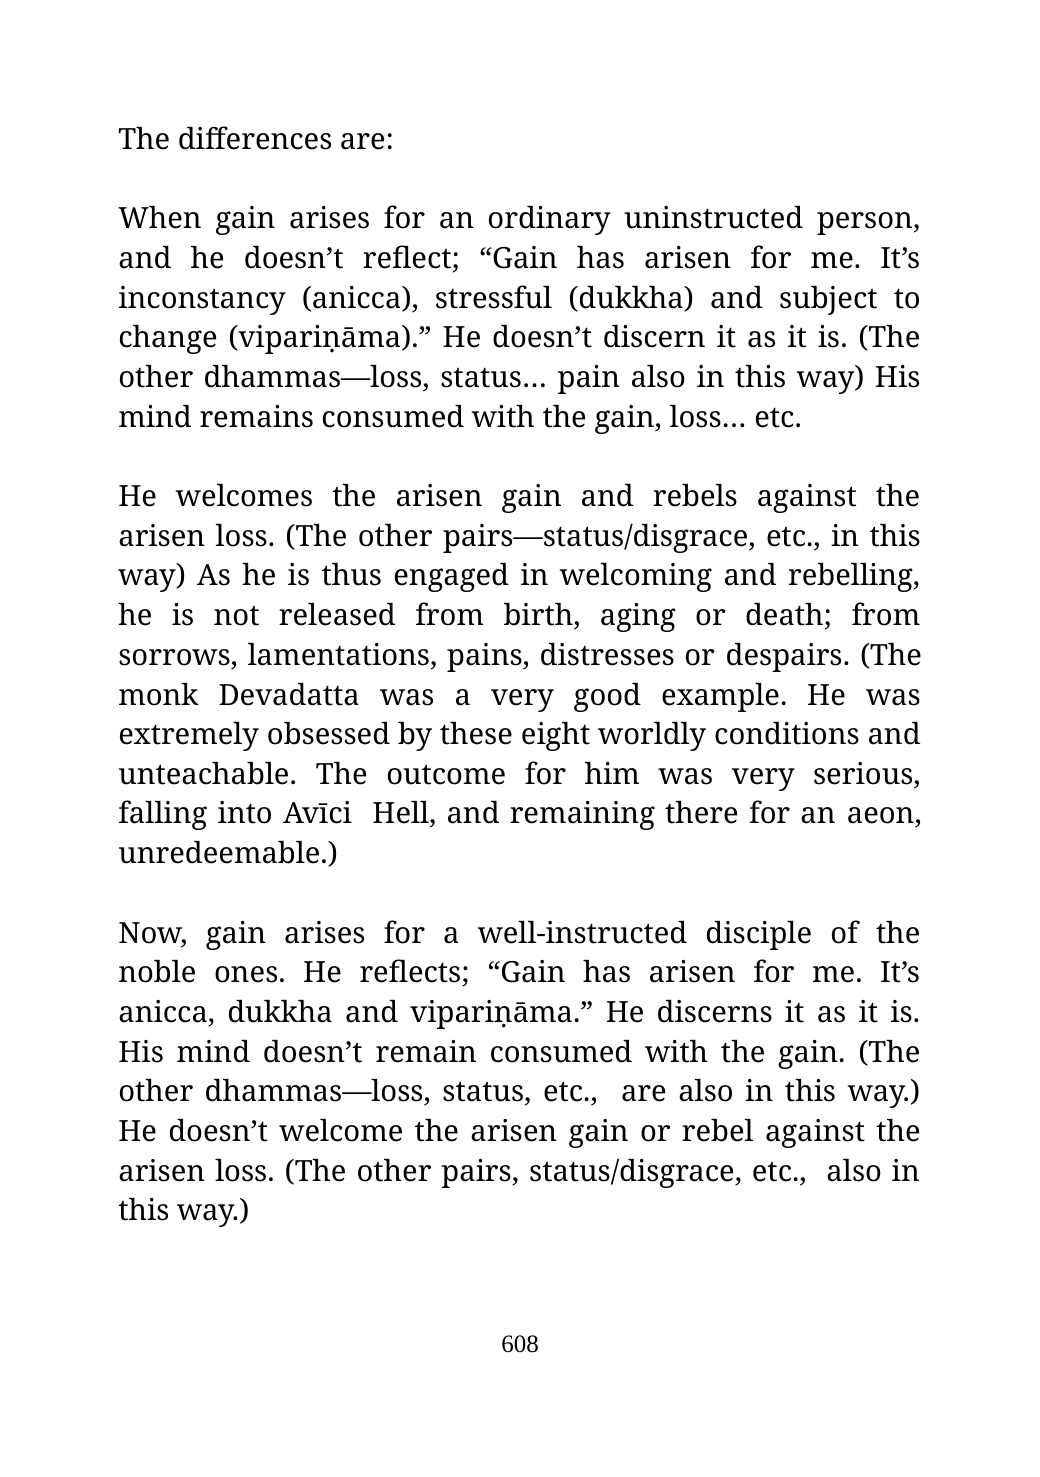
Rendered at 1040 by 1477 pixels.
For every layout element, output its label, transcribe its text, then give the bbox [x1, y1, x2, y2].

text The differences are: When gain arises for an ordinary uninstructed person, and he doesn’t reflect; “Gain has arisen for me. It’s inconstancy (anicca), stressful (dukkha) and subject to change (vipariṇāma).” He doesn’t discern it as it is. (The other dhammas—loss, status… pain also in this way) His mind remains consumed with the gain, loss… etc. He welcomes the arisen gain and rebels against the arisen loss. (The other pairs—status/disgrace, etc., in this way) As he is thus engaged in welcoming and rebelling, he is not released from birth, aging or death; from sorrows, lamentations, pains, distresses or despairs. (The monk Devadatta was a very good example. He was extremely obsessed by these eight worldly conditions and unteachable. The outcome for him was very serious, falling into Avīci Hell, and remaining there for an aeon, unredeemable.) Now, gain arises for a well-instructed disciple of the noble ones. He reflects; “Gain has arisen for me. It’s anicca, dukkha and vipariṇāma.” He discerns it as it is. His mind doesn’t remain consumed with the gain. (The other dhammas—loss, status, etc., are also in this way.) He doesn’t welcome the arisen gain or rebel against the arisen loss. (The other pairs, status/disgrace, etc., also in this way.) [118, 118, 922, 1269]
